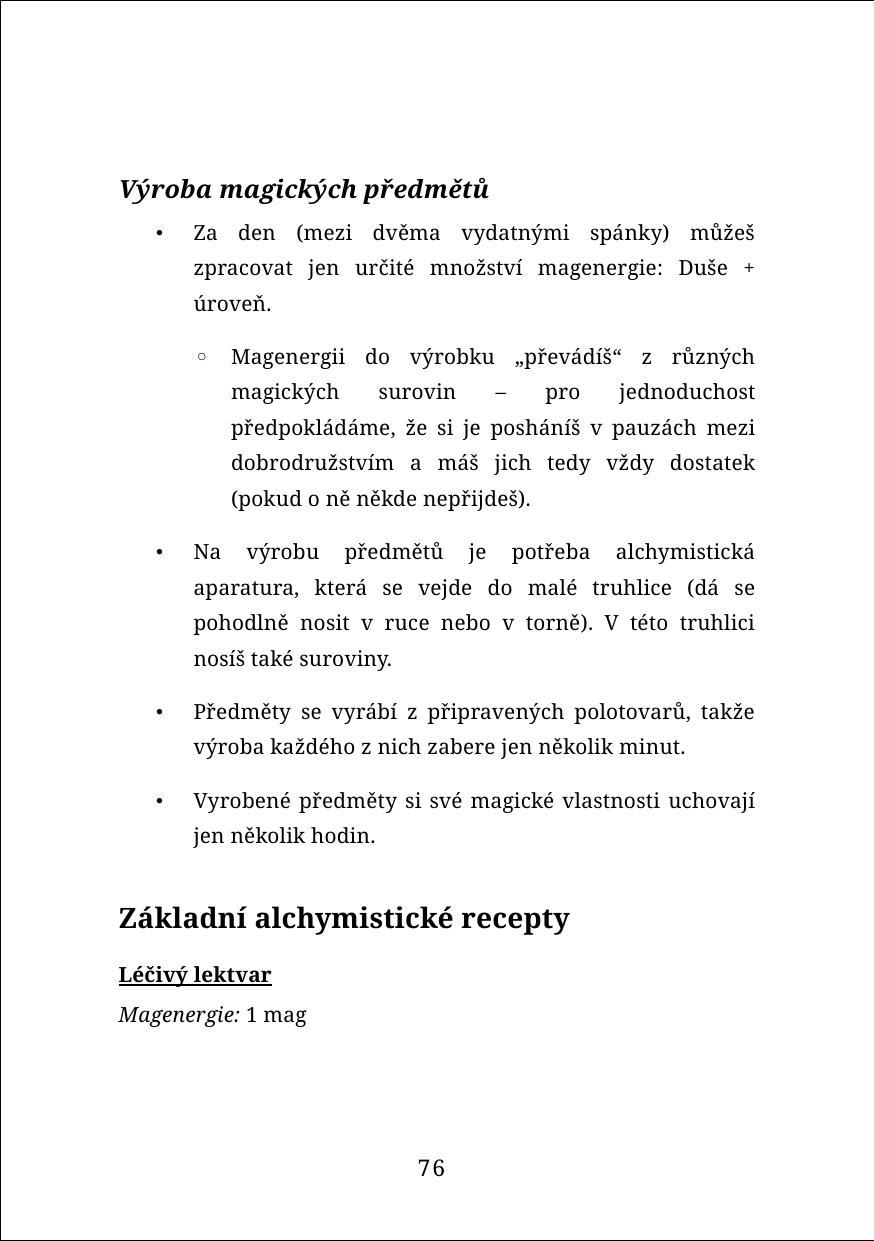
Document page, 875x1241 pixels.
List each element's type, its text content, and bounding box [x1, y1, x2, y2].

list Magenergii do výrobku „převádíš“ z různých magických surovin – pro jednoduchost předpokládáme, že si je posháníš v pauzách mezi dobrodružstvím a máš jich tedy vždy dostatek (pokud o ně někde nepřijdeš). [193, 342, 756, 512]
list Za den (mezi dvěma vydatnými spánky) můžeš zpracovat jen určité množství magenergie: Duše + úroveň. [156, 218, 756, 317]
subtitle Základní alchymistické recepty [118, 898, 756, 936]
list Předměty se vyrábí z připravených polotovarů, takže výroba každého z nich zabere jen několik minut. [156, 697, 756, 761]
list Vyrobené předměty si své magické vlastnosti uchovají jen několik hodin. [156, 786, 756, 850]
subtitle Výroba magických předmětů [118, 172, 756, 206]
text Magenergie: 1 mag [118, 1000, 756, 1029]
subtitle Léčivý lektvar [118, 960, 756, 988]
list Na výrobu předmětů je potřeba alchymistická aparatura, která se vejde do malé truhlice (dá se pohodlně nosit v ruce nebo v torně). V této truhlici nosíš také suroviny. [156, 537, 756, 672]
